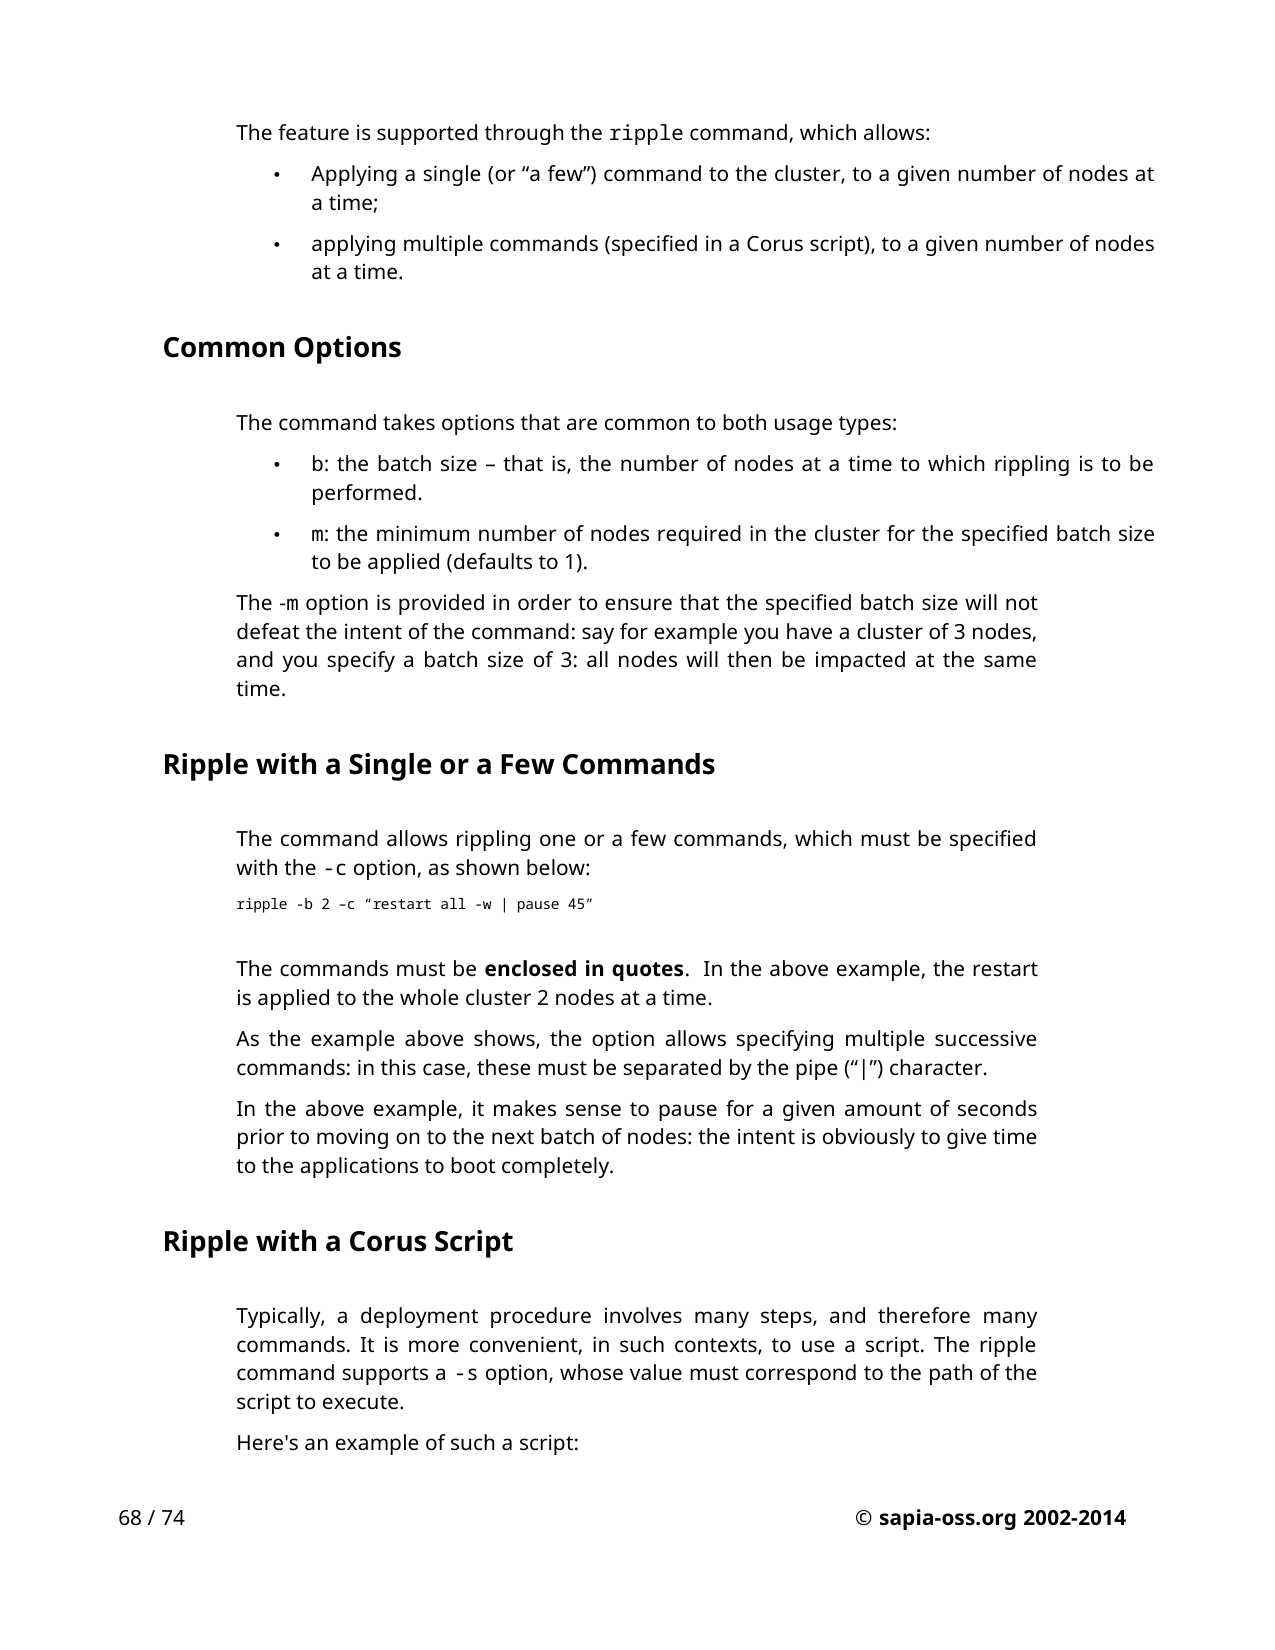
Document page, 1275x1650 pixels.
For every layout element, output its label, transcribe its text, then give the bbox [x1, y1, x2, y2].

subtitle Ripple with a Corus Script [162, 1222, 1039, 1259]
text The command allows rippling one or a few commands, which must be specified with the -c option, as shown below: [236, 824, 1039, 881]
list b: the batch size – that is, the number of nodes at a time to which rippling is to be performed. [274, 449, 1157, 506]
text The commands must be enclosed in quotes. In the above example, the restart is applied to the whole cluster 2 nodes at a time. [236, 954, 1039, 1011]
text Here's an example of such a script: [236, 1428, 1039, 1456]
text In the above example, it makes sense to pause for a given amount of seconds prior to moving on to the next batch of nodes: the intent is obviously to give time to the applications to boot completely. [236, 1093, 1039, 1179]
text The feature is supported through the ripple command, which allows: [236, 118, 1039, 147]
text The command takes options that are common to both usage types: [236, 408, 1039, 436]
text As the example above shows, the option allows specifying multiple successive commands: in this case, these must be separated by the pipe (“|”) character. [236, 1024, 1039, 1081]
list m: the minimum number of nodes required in the cluster for the specified batch size to be applied (defaults to 1). [274, 518, 1157, 576]
list Applying a single (or “a few”) command to the cluster, to a given number of nodes at a time; [274, 159, 1157, 216]
text Typically, a deployment procedure involves many steps, and therefore many commands. It is more convenient, in such contexts, to use a script. The ripple command supports a -s option, whose value must correspond to the path of the script to execute. [236, 1301, 1039, 1415]
subtitle Common Options [162, 328, 1039, 366]
subtitle Ripple with a Single or a Few Commands [162, 745, 1039, 782]
text The -m option is provided in order to ensure that the specified batch size will not defeat the intent of the command: say for example you have a cluster of 3 nodes, and you specify a batch size of 3: all nodes will then be impacted at the same time. [236, 588, 1039, 702]
list applying multiple commands (specified in a Corus script), to a given number of nodes at a time. [274, 229, 1157, 286]
text ripple -b 2 –c “restart all -w | pause 45” [236, 894, 1039, 913]
